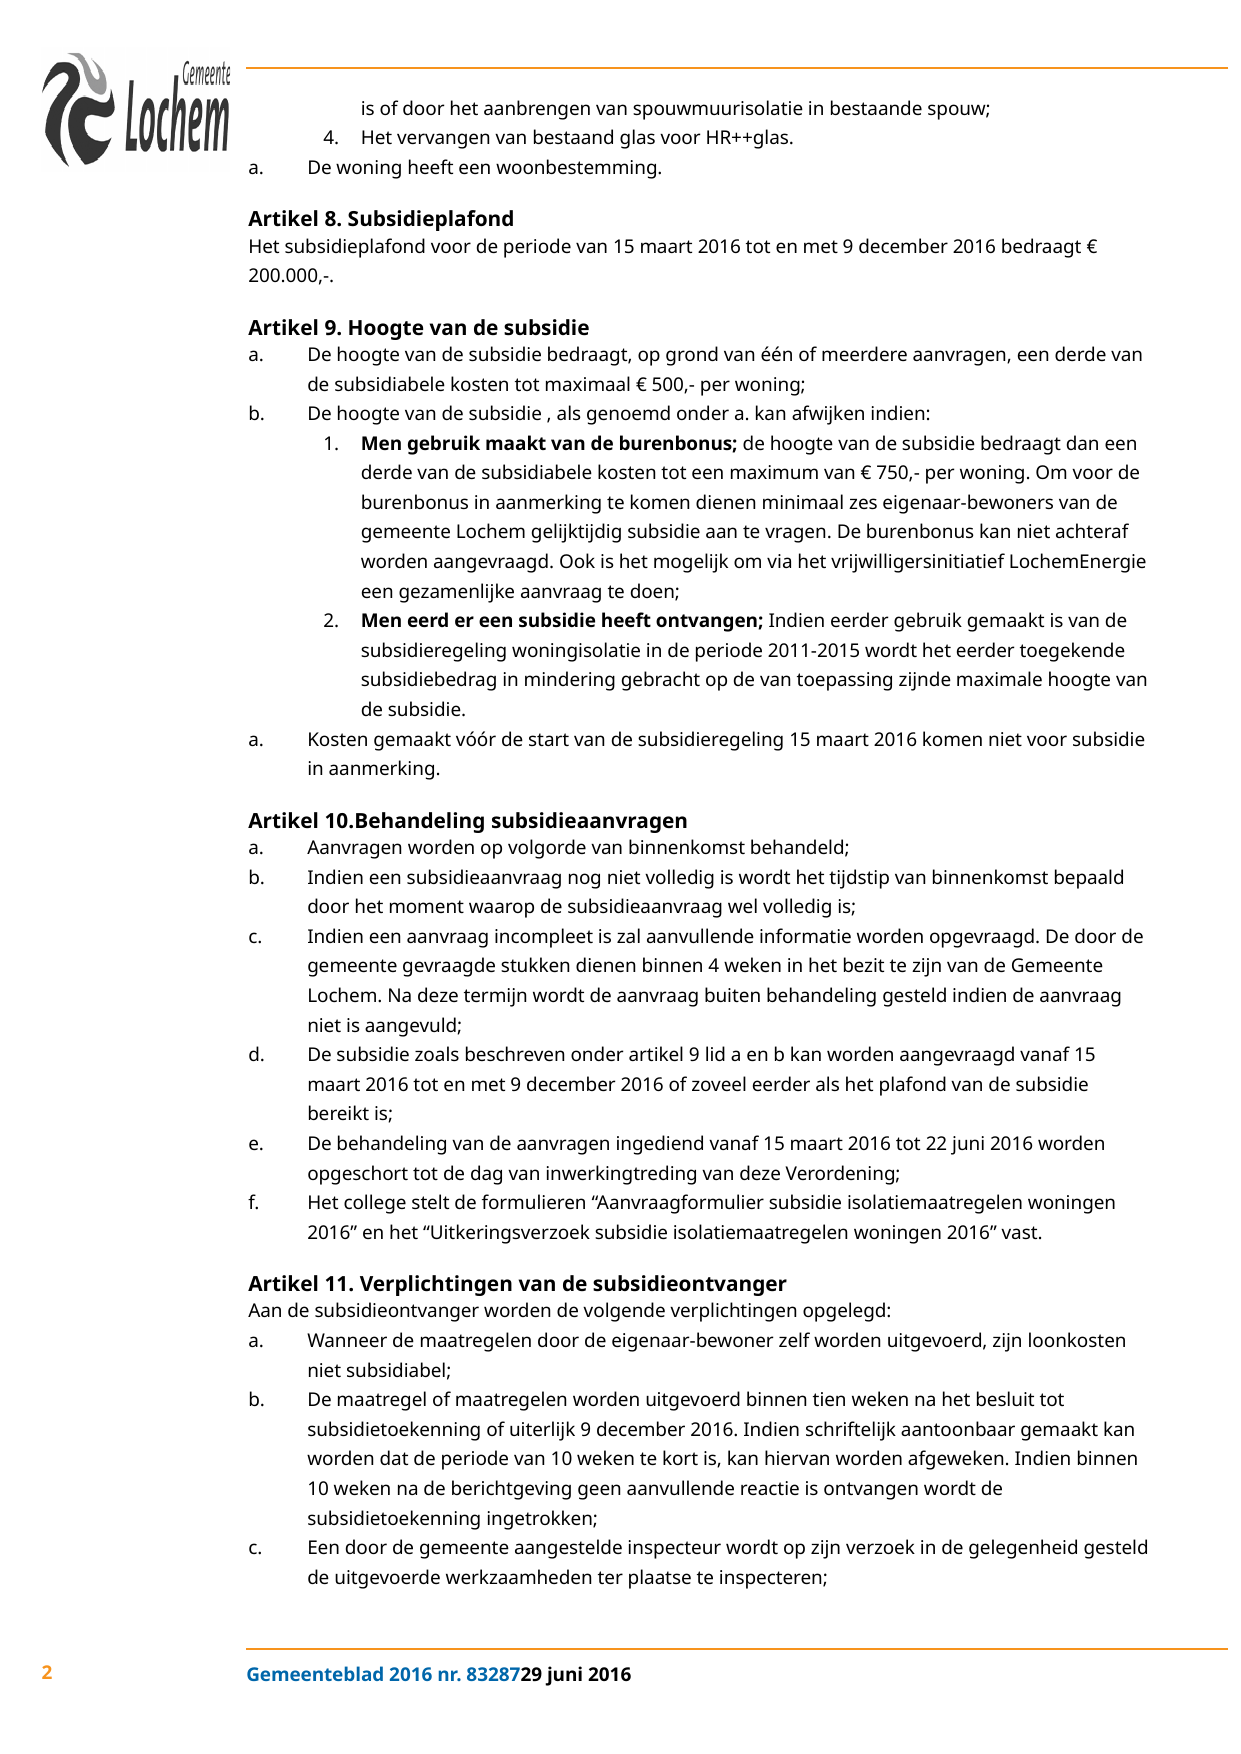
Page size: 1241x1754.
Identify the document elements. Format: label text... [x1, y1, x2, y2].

text Artikel 8. Subsidieplafond [248, 204, 1152, 233]
text Artikel 10.Behandeling subsidieaanvragen [248, 806, 1152, 834]
text Artikel 11. Verplichtingen van de subsidieontvanger [248, 1269, 1152, 1298]
list De subsidie zoals beschreven onder artikel 9 lid a en b kan worden aangevraagd vanaf 15 maart 2016 tot en met 9 december 2016 of zoveel eerder als het plafond van de subsidie bereikt is; [248, 1041, 1152, 1126]
list Men gebruik maakt van de burenbonus; de hoogte van de subsidie bedraagt dan een derde van de subsidiabele kosten tot een maximum van € 750,- per woning. Om voor de burenbonus in aanmerking te komen dienen minimaal zes eigenaar-bewoners van de gemeente Lochem gelijktijdig subsidie aan te vragen. De burenbonus kan niet achteraf worden aangevraagd. Ook is het mogelijk om via het vrijwilligersinitiatief LochemEnergie een gezamenlijke aanvraag te doen; [323, 430, 1152, 604]
text Artikel 9. Hoogte van de subsidie [248, 313, 1152, 341]
list Men eerd er een subsidie heeft ontvangen; Indien eerder gebruik gemaakt is van de subsidieregeling woningisolatie in de periode 2011-2015 wordt het eerder toegekende subsidiebedrag in mindering gebracht op de van toepassing zijnde maximale hoogte van de subsidie. [323, 607, 1152, 722]
list Aanvragen worden op volgorde van binnenkomst behandeld; [248, 834, 1152, 860]
list Indien een aanvraag incompleet is zal aanvullende informatie worden opgevraagd. De door de gemeente gevraagde stukken dienen binnen 4 weken in het bezit te zijn van de Gemeente Lochem. Na deze termijn wordt de aanvraag buiten behandeling gesteld indien de aanvraag niet is aangevuld; [248, 923, 1152, 1037]
list De hoogte van de subsidie bedraagt, op grond van één of meerdere aanvragen, een derde van de subsidiabele kosten tot maximaal € 500,- per woning; [248, 341, 1152, 397]
list Indien een subsidieaanvraag nog niet volledig is wordt het tijdstip van binnenkomst bepaald door het moment waarop de subsidieaanvraag wel volledig is; [248, 864, 1152, 919]
list De maatregel of maatregelen worden uitgevoerd binnen tien weken na het besluit tot subsidietoekenning of uiterlijk 9 december 2016. Indien schriftelijk aantoonbaar gemaakt kan worden dat de periode van 10 weken te kort is, kan hiervan worden afgeweken. Indien binnen 10 weken na de berichtgeving geen aanvullende reactie is ontvangen wordt de subsidietoekenning ingetrokken; [248, 1386, 1152, 1531]
list Het vervangen van bestaand glas voor HR++glas. [323, 124, 1152, 150]
list Wanneer de maatregelen door de eigenaar-bewoner zelf worden uitgevoerd, zijn loonkosten niet subsidiabel; [248, 1327, 1152, 1383]
list De hoogte van de subsidie , als genoemd onder a. kan afwijken indien: [248, 400, 1152, 426]
list De woning heeft een woonbestemming. [248, 154, 1152, 180]
list Het college stelt de formulieren “Aanvraagformulier subsidie isolatiemaatregelen woningen 2016” en het “Uitkeringsverzoek subsidie isolatiemaatregelen woningen 2016” vast. [248, 1189, 1152, 1244]
list Een door de gemeente aangestelde inspecteur wordt op zijn verzoek in de gelegenheid gesteld de uitgevoerde werkzaamheden ter plaatse te inspecteren; [248, 1534, 1152, 1590]
picture [41, 47, 231, 172]
list is of door het aanbrengen van spouwmuurisolatie in bestaande spouw; [323, 95, 1152, 121]
list Kosten gemaakt vóór de start van de subsidieregeling 15 maart 2016 komen niet voor subsidie in aanmerking. [248, 726, 1152, 781]
text Het subsidieplafond voor de periode van 15 maart 2016 tot en met 9 december 2016 bedraagt € 200.000,-. [248, 233, 1152, 288]
text Aan de subsidieontvanger worden de volgende verplichtingen opgelegd: [248, 1298, 1152, 1323]
list De behandeling van de aanvragen ingediend vanaf 15 maart 2016 tot 22 juni 2016 worden opgeschort tot de dag van inwerkingtreding van deze Verordening; [248, 1130, 1152, 1185]
